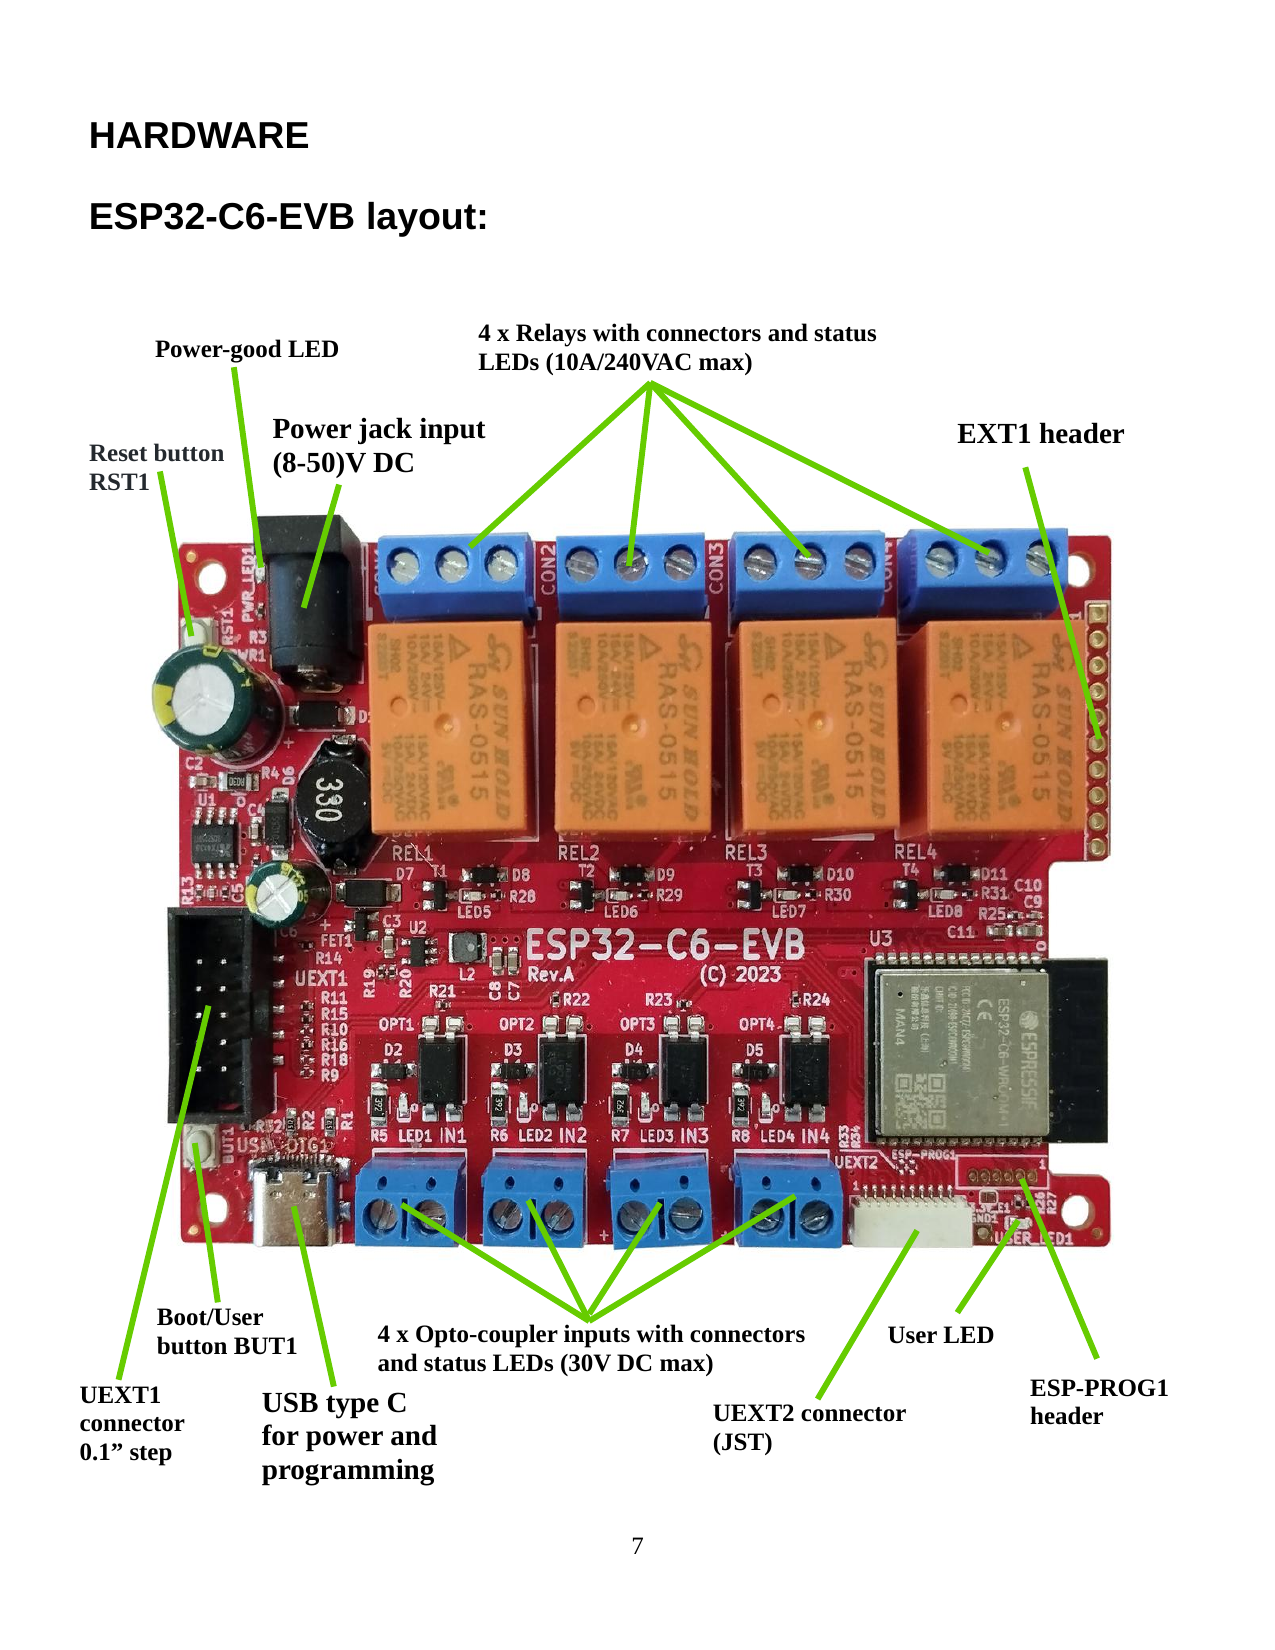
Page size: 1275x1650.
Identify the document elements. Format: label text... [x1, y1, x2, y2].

subtitle HARDWARE [88, 113, 1186, 157]
picture [132, 496, 1143, 1274]
subtitle ESP32-C6-EVB layout: [88, 194, 1186, 237]
